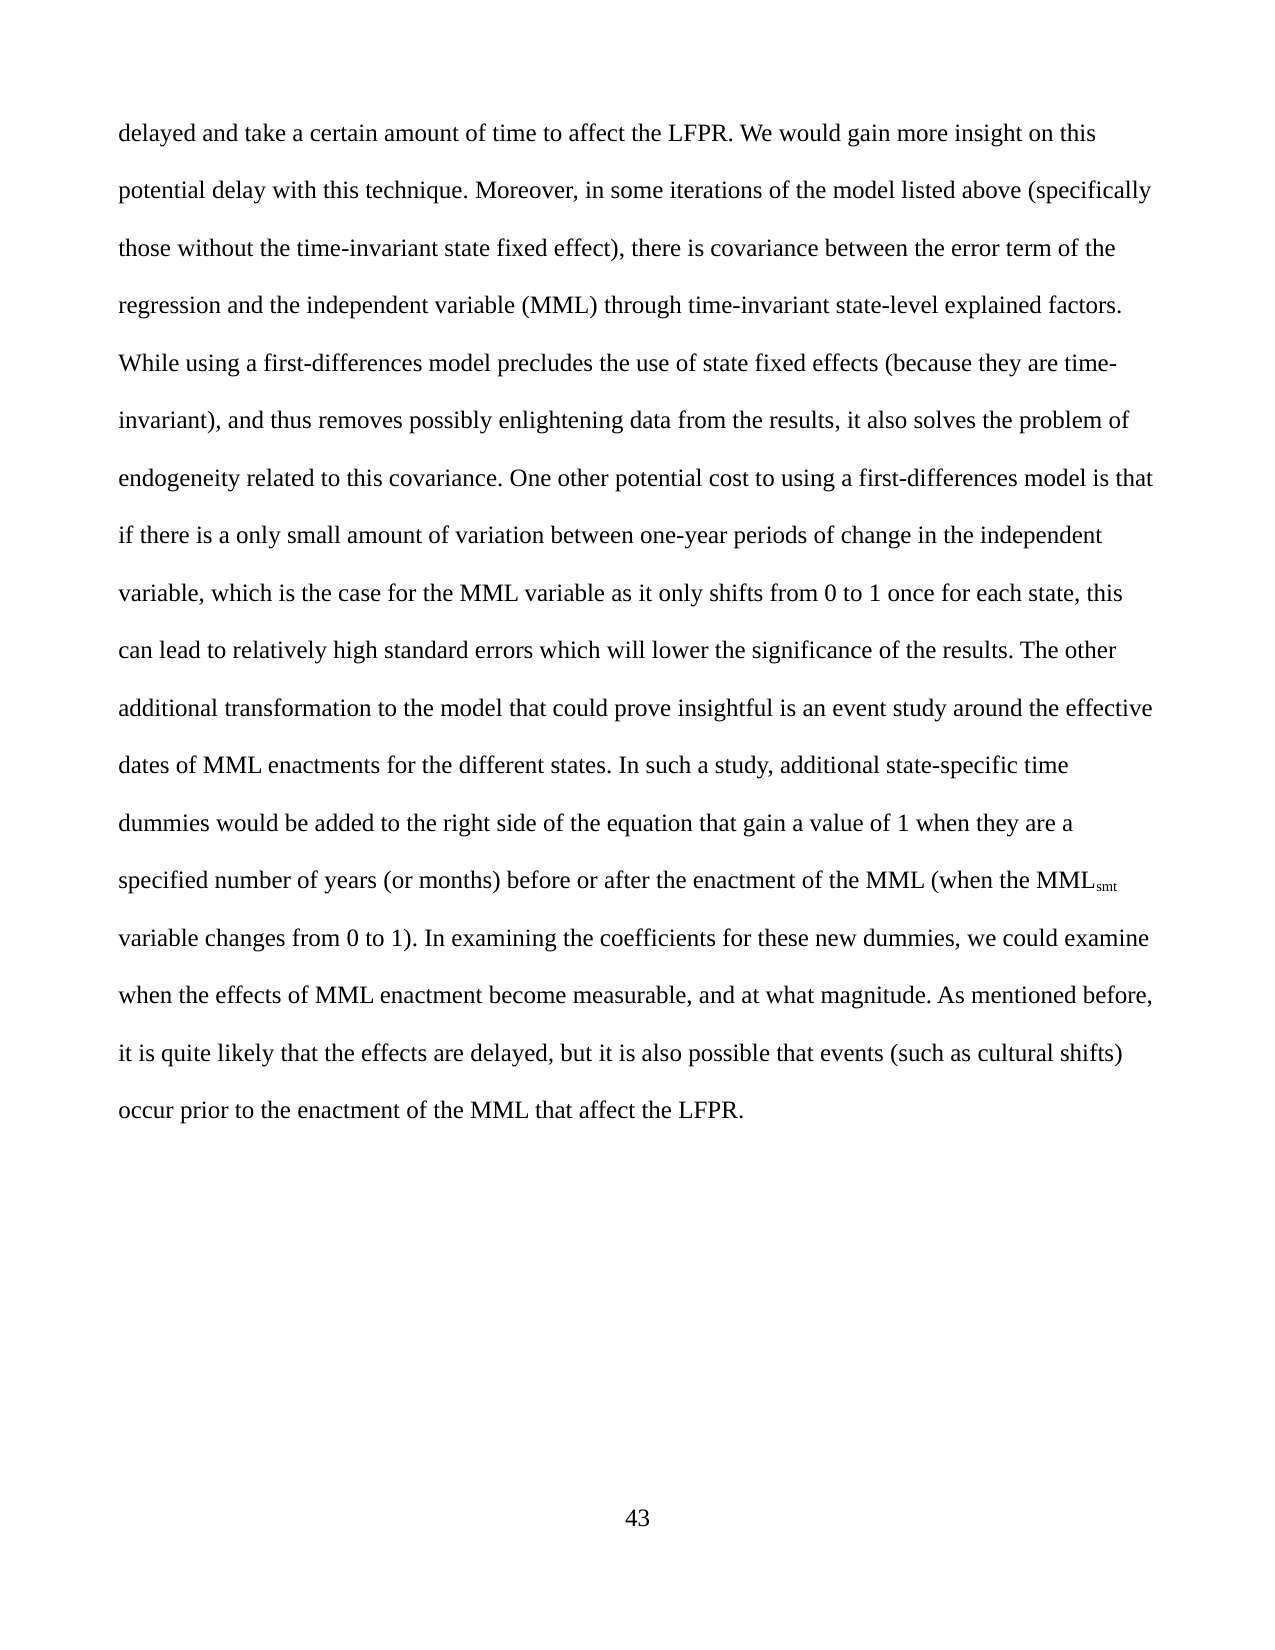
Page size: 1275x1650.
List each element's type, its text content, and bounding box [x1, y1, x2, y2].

text delayed and take a certain amount of time to affect the LFPR. We would gain more insight on this potential delay with this technique. Moreover, in some iterations of the model listed above (specifically those without the time-invariant state fixed effect), there is covariance between the error term of the regression and the independent variable (MML) through time-invariant state-level explained factors. While using a first-differences model precludes the use of state fixed effects (because they are time-invariant), and thus removes possibly enlightening data from the results, it also solves the problem of endogeneity related to this covariance. One other potential cost to using a first-differences model is that if there is a only small amount of variation between one-year periods of change in the independent variable, which is the case for the MML variable as it only shifts from 0 to 1 once for each state, this can lead to relatively high standard errors which will lower the significance of the results. The other additional transformation to the model that could prove insightful is an event study around the effective dates of MML enactments for the different states. In such a study, additional state-specific time dummies would be added to the right side of the equation that gain a value of 1 when they are a specified number of years (or months) before or after the enactment of the MML (when the MMLsmt variable changes from 0 to 1). In examining the coefficients for these new dummies, we could examine when the effects of MML enactment become measurable, and at what magnitude. As mentioned before, it is quite likely that the effects are delayed, but it is also possible that events (such as cultural shifts) occur prior to the enactment of the MML that affect the LFPR. [118, 118, 1157, 1124]
